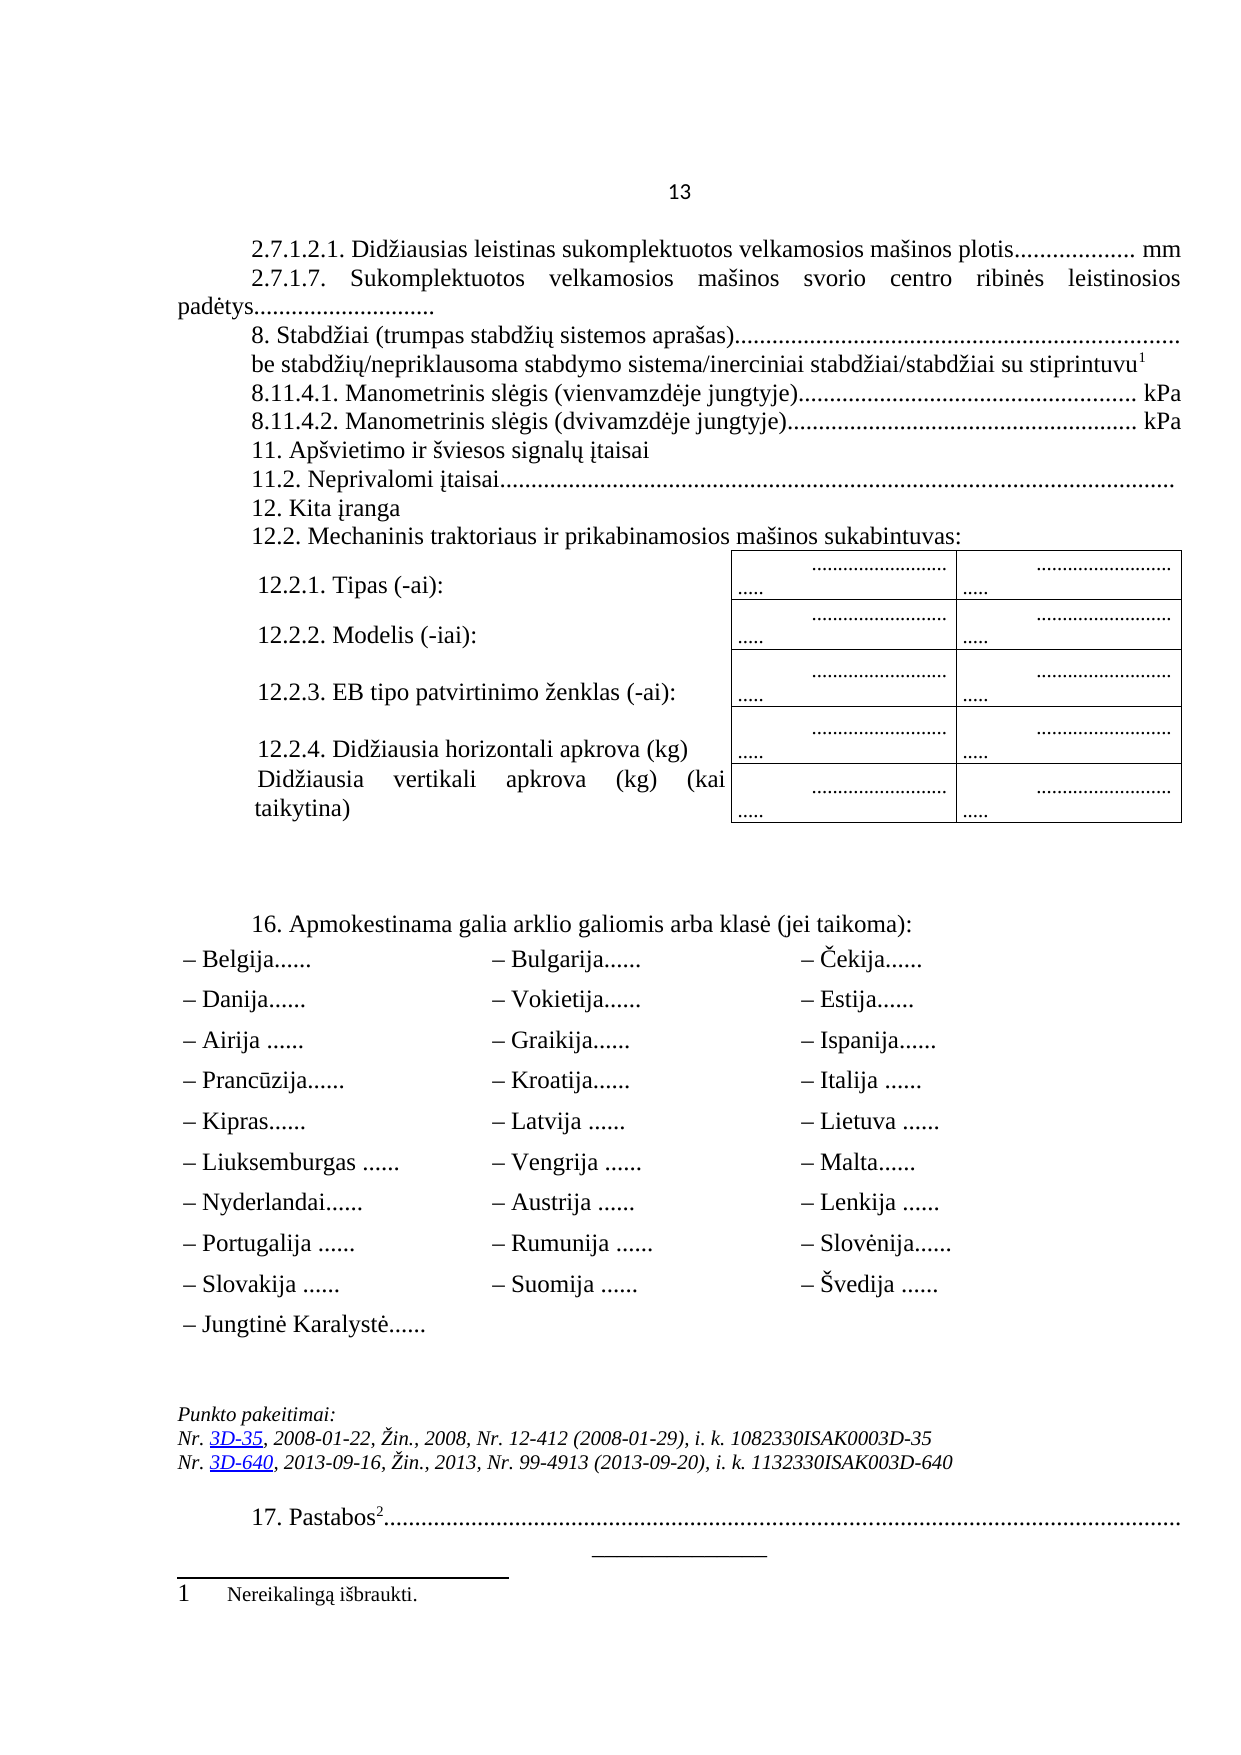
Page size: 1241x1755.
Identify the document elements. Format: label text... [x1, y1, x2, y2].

table_cell – Latvija ...... [486, 1100, 795, 1141]
text 17. Pastabos ................................................. [177, 1502, 1181, 1531]
table_cell – Slovėnija...... [795, 1222, 1122, 1263]
table_cell – Kipras...... [177, 1100, 486, 1141]
text 8. Stabdžiai (trumpas stabdžių sistemos aprašas) [177, 320, 1181, 349]
table_cell – Švedija ...... [795, 1263, 1122, 1303]
table_cell – Slovakija ...... [177, 1263, 486, 1303]
text 2.7.1.7. Sukomplektuotos velkamosios mašinos svorio centro ribinės leistinosios padėtys............................. [177, 263, 1181, 320]
table_cell ............................... [732, 764, 956, 822]
text 16. Apmokestinama galia arklio galiomis arba klasė (jei taikoma): [177, 909, 1181, 938]
table_header 12.2.1. Tipas (-ai): [177, 550, 731, 599]
table_cell ............................... [957, 764, 1181, 822]
table_header – Belgija...... [177, 938, 486, 978]
text Punkto pakeitimai: [177, 1401, 1181, 1426]
text ______________ [177, 1531, 1181, 1560]
table_cell – Suomija ...... [486, 1263, 795, 1303]
table_cell – Vengrija ...... [486, 1141, 795, 1181]
text 8.11.4.2. Manometrinis slėgis (dvivamzdėje jungtyje) kPa [177, 406, 1181, 435]
table_cell – Portugalija ...... [177, 1222, 486, 1263]
table_cell – Malta...... [795, 1141, 1122, 1181]
table_cell – Airija ...... [177, 1019, 486, 1059]
table_cell – Lietuva ...... [795, 1100, 1122, 1141]
table_cell – Rumunija ...... [486, 1222, 795, 1263]
text 8.11.4.1. Manometrinis slėgis (vienvamzdėje jungtyje) kPa [177, 378, 1181, 406]
table_cell ............................... [732, 600, 956, 648]
text 11. Apšvietimo ir šviesos signalų įtaisai [177, 435, 1181, 464]
table_cell – Liuksemburgas ...... [177, 1141, 486, 1181]
table_cell [795, 1303, 1122, 1344]
table_header ............................... [957, 551, 1181, 599]
text 12.2. Mechaninis traktoriaus ir prikabinamosios mašinos sukabintuvas: [177, 521, 1181, 550]
table_cell – Italija ...... [795, 1060, 1122, 1100]
table_header – Čekija...... [795, 938, 1122, 978]
table_cell 12.2.2. Modelis (-iai): [177, 599, 731, 648]
table_cell – Prancūzija...... [177, 1060, 486, 1100]
table_cell [486, 1303, 795, 1344]
table_header – Bulgarija...... [486, 938, 795, 978]
text Nr. 3D-35, 2008-01-22, Žin., 2008, Nr. 12-412 (2008-01-29), i. k. 1082330ISAK0003D-35 [177, 1426, 1181, 1449]
table_cell ............................... [957, 600, 1181, 648]
table_cell 12.2.3. EB tipo patvirtinimo ženklas (-ai): [177, 649, 731, 706]
table_cell – Vokietija...... [486, 978, 795, 1019]
text 12. Kita įranga [177, 493, 1181, 521]
table_cell ............................... [732, 650, 956, 706]
table_cell Didžiausia vertikali apkrova (kg) (kai taikytina) [177, 763, 731, 822]
table_cell – Austrija ...... [486, 1181, 795, 1222]
table_cell – Jungtinė Karalystė...... [177, 1303, 486, 1344]
text be stabdžių/nepriklausoma stabdymo sistema/inerciniai stabdžiai/stabdžiai su stiprintuvu [177, 349, 1181, 378]
table_cell – Kroatija...... [486, 1060, 795, 1100]
table_cell – Lenkija ...... [795, 1181, 1122, 1222]
table_cell – Estija...... [795, 978, 1122, 1019]
table_header ............................... [732, 551, 956, 599]
table_cell ............................... [957, 650, 1181, 706]
text 11.2. Neprivalomi įtaisai ............................ [177, 464, 1181, 493]
table_cell – Ispanija...... [795, 1019, 1122, 1059]
table_cell – Nyderlandai...... [177, 1181, 486, 1222]
table_cell – Danija...... [177, 978, 486, 1019]
table_cell ............................... [957, 707, 1181, 763]
table_cell 12.2.4. Didžiausia horizontali apkrova (kg) [177, 706, 731, 763]
table_cell – Graikija...... [486, 1019, 795, 1059]
table_cell ............................... [732, 707, 956, 763]
text Nereikalingą išbraukti. [177, 1578, 1181, 1606]
text Nr. 3D-640, 2013-09-16, Žin., 2013, Nr. 99-4913 (2013-09-20), i. k. 1132330ISAK003D-640 [177, 1449, 1181, 1474]
text 2.7.1.2.1. Didžiausias leistinas sukomplektuotos velkamosios mašinos plotis mm [177, 234, 1181, 263]
